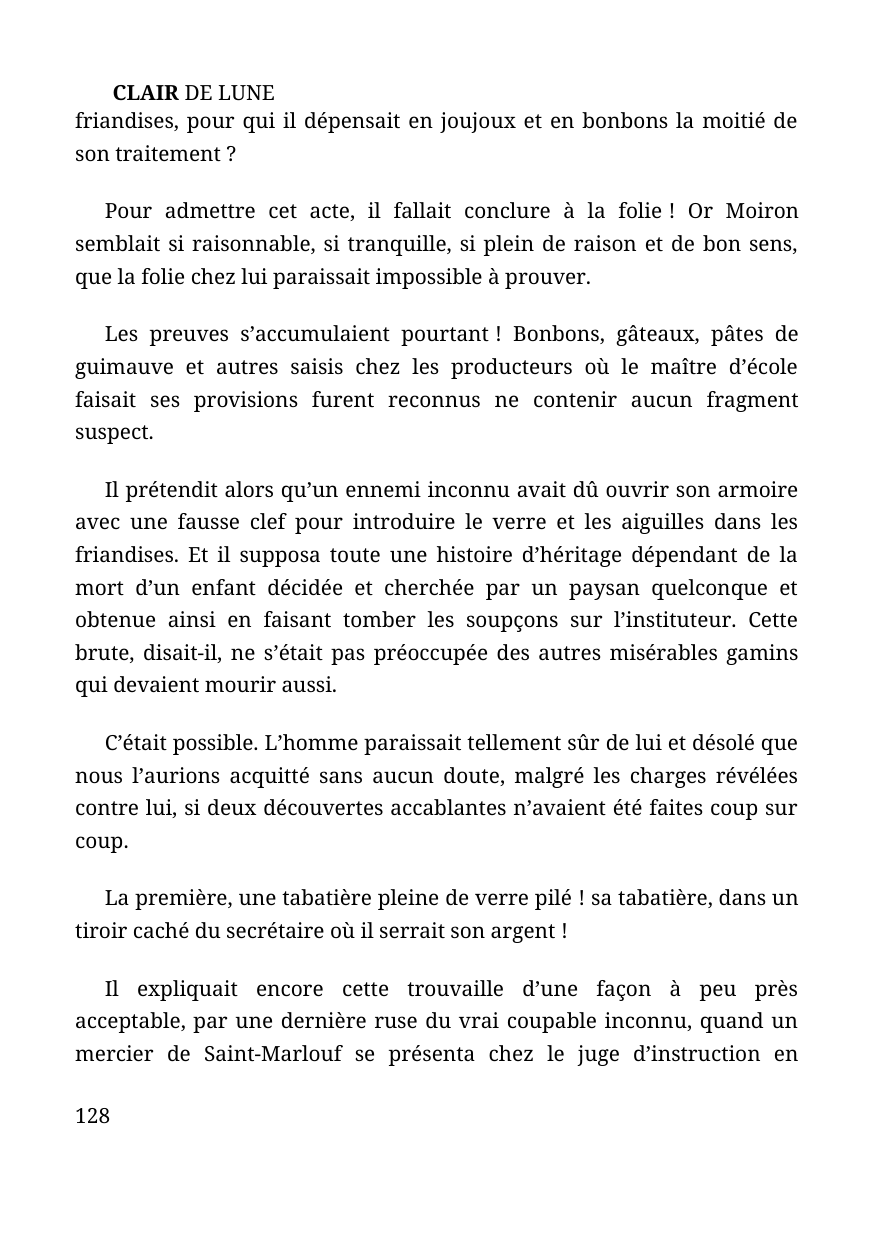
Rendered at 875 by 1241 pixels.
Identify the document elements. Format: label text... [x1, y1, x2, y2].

text Pour admettre cet acte, il fallait conclure à la folie ! Or Moiron semblait si raisonnable, si tranquille, si plein de raison et de bon sens, que la folie chez lui paraissait impossible à prouver. [75, 197, 799, 290]
text friandises, pour qui il dépensait en joujoux et en bonbons la moitié de son traitement ? [75, 106, 799, 167]
text La première, une tabatière pleine de verre pilé ! sa tabatière, dans un tiroir caché du secrétaire où il serrait son argent ! [75, 883, 799, 944]
text C’était possible. L’homme paraissait tellement sûr de lui et désolé que nous l’aurions acquitté sans aucun doute, malgré les charges révélées contre lui, si deux découvertes accablantes n’avaient été faites coup sur coup. [75, 728, 799, 854]
text Les preuves s’accumulaient pourtant ! Bonbons, gâteaux, pâtes de guimauve et autres saisis chez les producteurs où le maître d’école faisait ses provisions furent reconnus ne contenir aucun fragment suspect. [75, 319, 799, 446]
text Il expliquait encore cette trouvaille d’une façon à peu près acceptable, par une dernière ruse du vrai coupable inconnu, quand un mercier de Saint-Marlouf se présenta chez le juge d’instruction en [75, 974, 799, 1067]
text Il prétendit alors qu’un ennemi inconnu avait dû ouvrir son armoire avec une fausse clef pour introduire le verre et les aiguilles dans les friandises. Et il supposa toute une histoire d’héritage dépendant de la mort d’un enfant décidée et cherchée par un paysan quelconque et obtenue ainsi en faisant tomber les soupçons sur l’instituteur. Cette brute, disait-il, ne s’était pas préoccupée des autres misérables gamins qui devaient mourir aussi. [75, 475, 799, 699]
